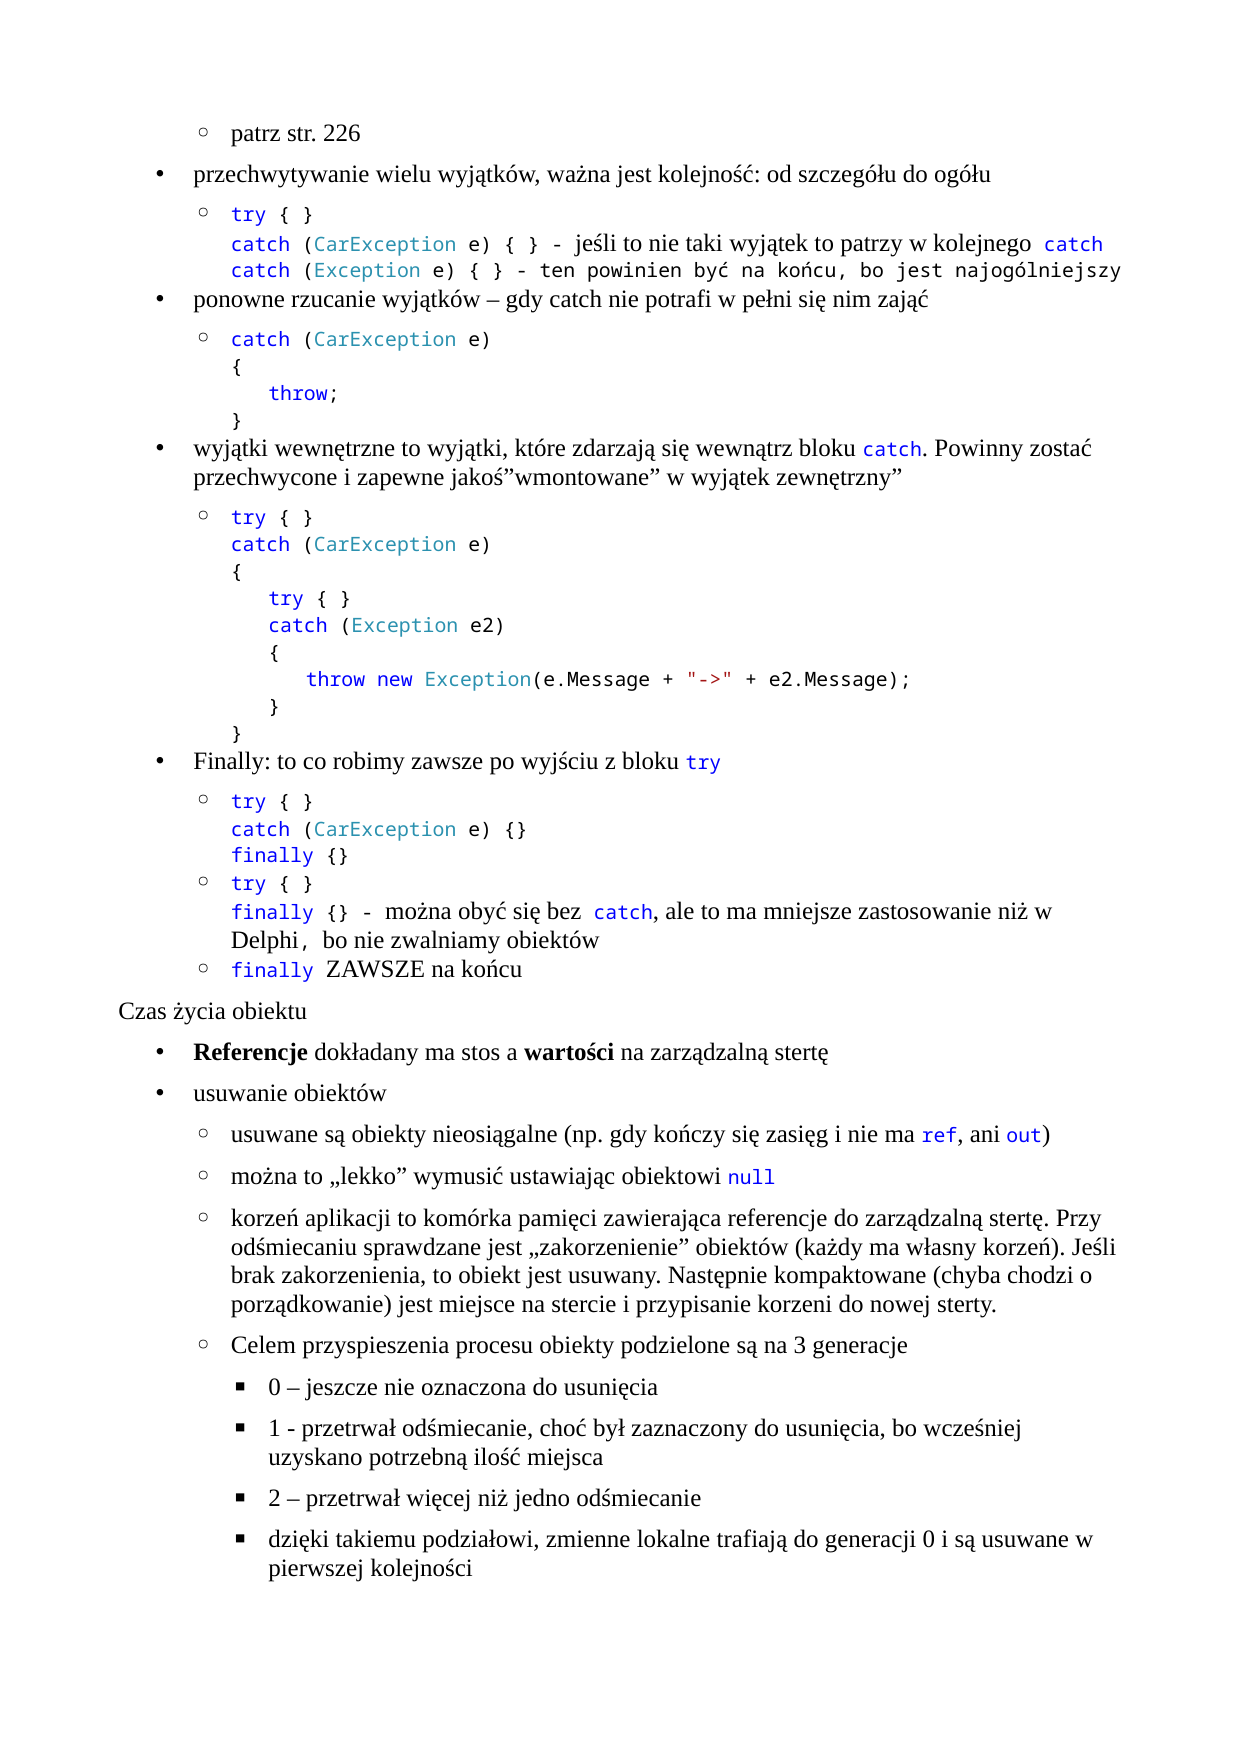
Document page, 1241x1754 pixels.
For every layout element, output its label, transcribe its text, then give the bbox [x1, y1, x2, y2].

list catch (Exception e2) [231, 611, 1122, 638]
list try { } [193, 869, 1122, 896]
list try { } [193, 503, 1122, 530]
list Celem przyspieszenia procesu obiekty podzielone są na 3 generacje [193, 1330, 1122, 1359]
list 2 – przetrwał więcej niż jedno odśmiecanie [231, 1483, 1122, 1512]
list wyjątki wewnętrzne to wyjątki, które zdarzają się wewnątrz bloku catch. Powinny zostać przechwycone i zapewne jakoś”wmontowane” w wyjątek zewnętrzny” [156, 433, 1122, 491]
list 0 – jeszcze nie oznaczona do usunięcia [231, 1372, 1122, 1400]
list dzięki takiemu podziałowi, zmienne lokalne trafiają do generacji 0 i są usuwane w pierwszej kolejności [231, 1524, 1122, 1582]
list finally {} - można obyć się bez catch, ale to ma mniejsze zastosowanie niż w Delphi, bo nie zwalniamy obiektów [193, 896, 1122, 954]
list catch (Exception e) { } - ten powinien być na końcu, bo jest najogólniejszy [193, 257, 1122, 284]
list Finally: to co robimy zawsze po wyjściu z bloku try [156, 746, 1122, 775]
list catch (CarException e) {} [193, 815, 1122, 842]
list catch (CarException e) { } - jeśli to nie taki wyjątek to patrzy w kolejnego catch [193, 228, 1122, 257]
list { [193, 557, 1122, 584]
list można to „lekko” wymusić ustawiając obiektowi null [193, 1161, 1122, 1190]
list { [193, 352, 1122, 379]
list 1 - przetrwał odśmiecanie, choć był zaznaczony do usunięcia, bo wcześniej uzyskano potrzebną ilość miejsca [231, 1413, 1122, 1470]
list Referencje dokładany ma stos a wartości na zarządzalną stertę [156, 1037, 1122, 1066]
list patrz str. 226 [193, 118, 1122, 147]
list try { } [193, 788, 1122, 815]
list korzeń aplikacji to komórka pamięci zawierająca referencje do zarządzalną stertę. Przy odśmiecaniu sprawdzane jest „zakorzenienie” obiektów (każdy ma własny korzeń). Jeśli brak zakorzenienia, to obiekt jest usuwany. Następnie kompaktowane (chyba chodzi o porządkowanie) jest miejsce na stercie i przypisanie korzeni do nowej sterty. [193, 1203, 1122, 1318]
list throw new Exception(e.Message + "->" + e2.Message); [268, 665, 1122, 692]
list { [231, 638, 1122, 665]
list try { } [193, 201, 1122, 228]
list } [231, 692, 1122, 719]
list usuwanie obiektów [156, 1078, 1122, 1107]
list catch (CarException e) [193, 325, 1122, 352]
list finally ZAWSZE na końcu [193, 954, 1122, 983]
list finally {} [193, 842, 1122, 869]
text Czas życia obiektu [118, 996, 1122, 1024]
list catch (CarException e) [193, 530, 1122, 557]
list usuwane są obiekty nieosiągalne (np. gdy kończy się zasięg i nie ma ref, ani out) [193, 1119, 1122, 1149]
list przechwytywanie wielu wyjątków, ważna jest kolejność: od szczegółu do ogółu [156, 159, 1122, 188]
list throw; [231, 379, 1122, 406]
list ponowne rzucanie wyjątków – gdy catch nie potrafi w pełni się nim zająć [156, 284, 1122, 312]
list } [193, 719, 1122, 746]
list } [193, 406, 1122, 433]
list try { } [231, 584, 1122, 611]
